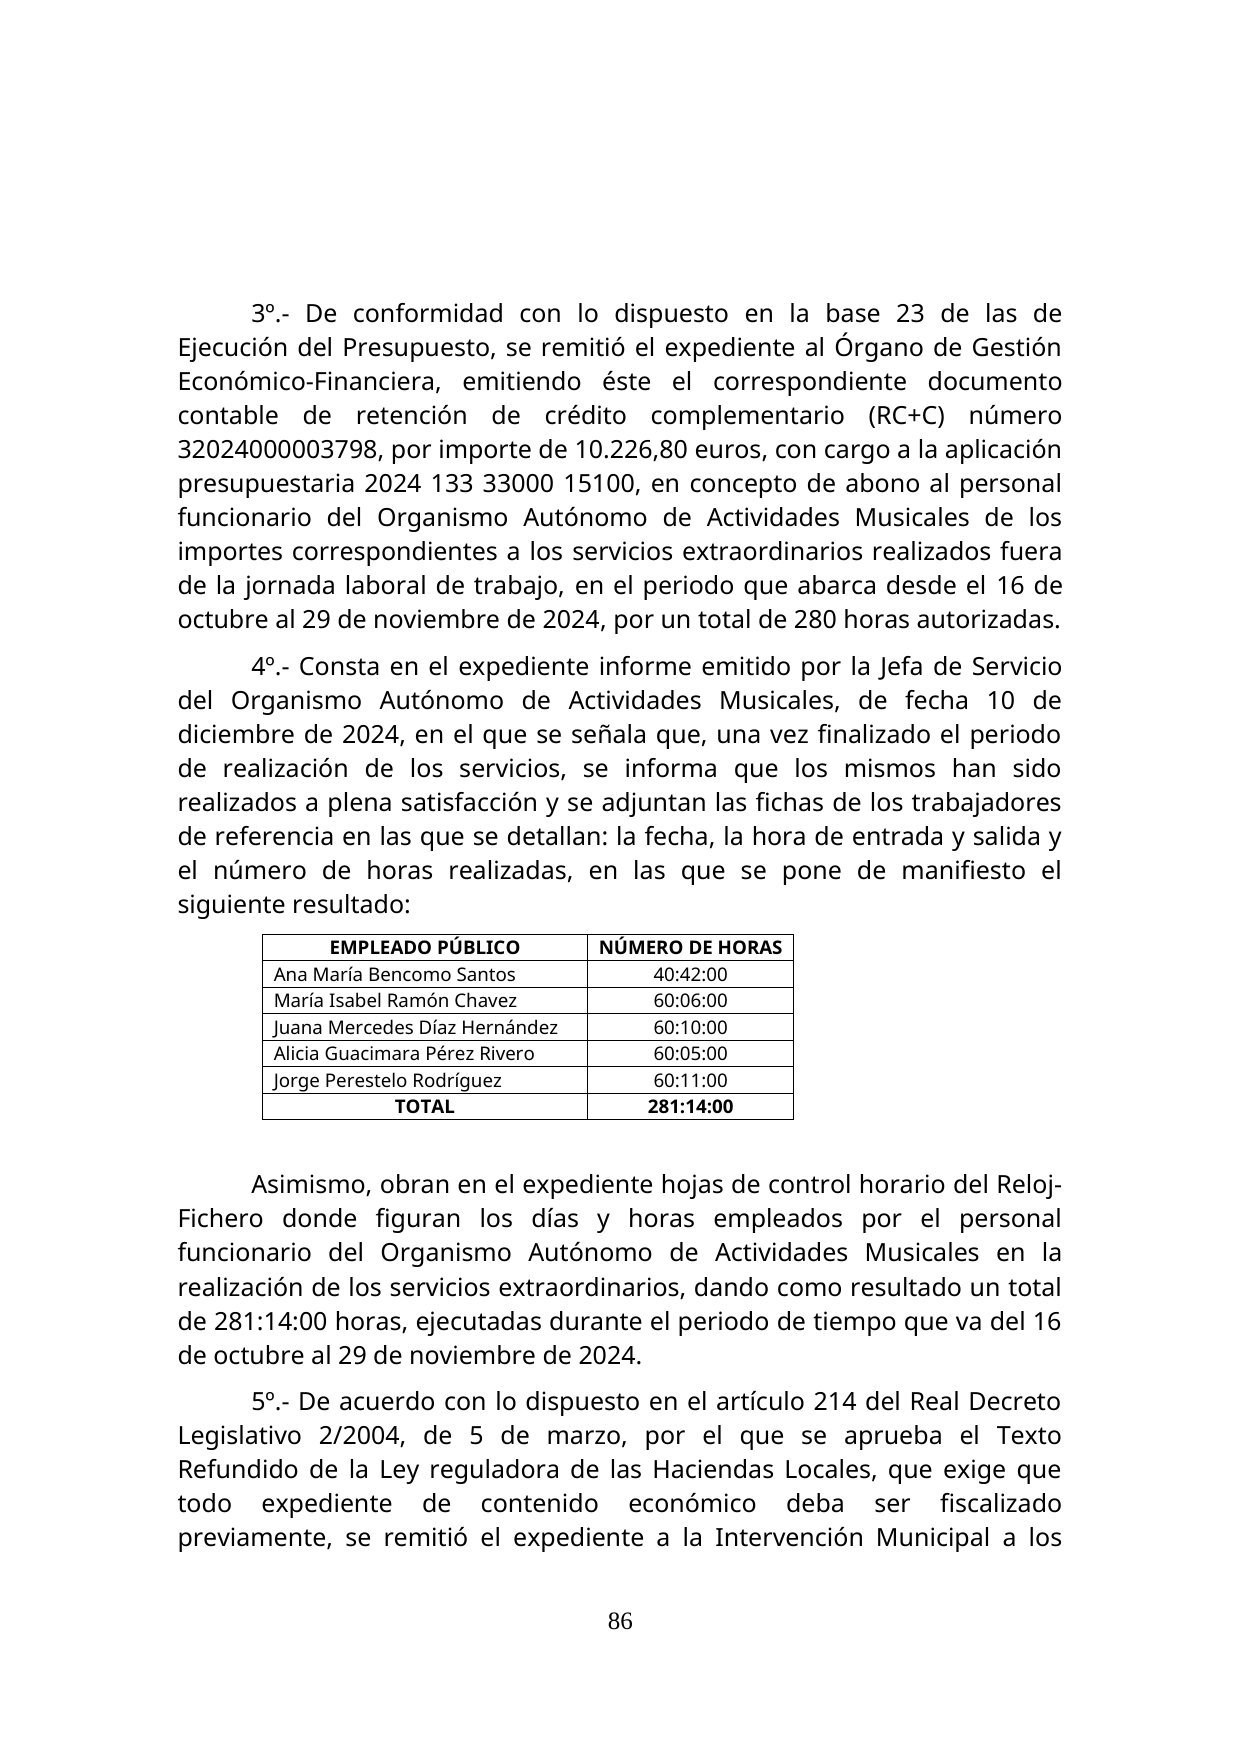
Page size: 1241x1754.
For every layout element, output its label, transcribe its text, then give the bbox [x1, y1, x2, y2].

table_cell TOTAL [263, 1094, 587, 1119]
table_cell Ana María Bencomo Santos [263, 961, 587, 987]
table_cell 60:11:00 [588, 1067, 793, 1093]
table_cell Jorge Perestelo Rodríguez [263, 1067, 587, 1093]
table_cell 40:42:00 [588, 961, 793, 987]
table_cell 281:14:00 [588, 1094, 793, 1119]
table_cell 60:10:00 [588, 1014, 793, 1040]
table_cell 60:06:00 [588, 988, 793, 1013]
text 5º.- De acuerdo con lo dispuesto en el artículo 214 del Real Decreto Legislativo 2/2004, de 5 de marzo, por el que se aprueba el Texto Refundido de la Ley reguladora de las Haciendas Locales, que exige que todo expediente de contenido económico deba ser fiscalizado previamente, se remitió el expediente a la Intervención Municipal a los [177, 1384, 1063, 1554]
text Asimismo, obran en el expediente hojas de control horario del Reloj-Fichero donde figuran los días y horas empleados por el personal funcionario del Organismo Autónomo de Actividades Musicales en la realización de los servicios extraordinarios, dando como resultado un total de 281:14:00 horas, ejecutadas durante el periodo de tiempo que va del 16 de octubre al 29 de noviembre de 2024. [177, 1167, 1063, 1371]
text 4º.- Consta en el expediente informe emitido por la Jefa de Servicio del Organismo Autónomo de Actividades Musicales, de fecha 10 de diciembre de 2024, en el que se señala que, una vez finalizado el periodo de realización de los servicios, se informa que los mismos han sido realizados a plena satisfacción y se adjuntan las fichas de los trabajadores de referencia en las que se detallan: la fecha, la hora de entrada y salida y el número de horas realizadas, en las que se pone de manifiesto el siguiente resultado: [177, 648, 1063, 921]
table_header EMPLEADO PÚBLICO [263, 935, 587, 960]
table_cell 60:05:00 [588, 1041, 793, 1066]
table_cell Juana Mercedes Díaz Hernández [263, 1014, 587, 1040]
table_cell Alicia Guacimara Pérez Rivero [263, 1041, 587, 1066]
text 3º.- De conformidad con lo dispuesto en la base 23 de las de Ejecución del Presupuesto, se remitió el expediente al Órgano de Gestión Económico-Financiera, emitiendo éste el correspondiente documento contable de retención de crédito complementario (RC+C) número 32024000003798, por importe de 10.226,80 euros, con cargo a la aplicación presupuestaria 2024 133 33000 15100, en concepto de abono al personal funcionario del Organismo Autónomo de Actividades Musicales de los importes correspondientes a los servicios extraordinarios realizados fuera de la jornada laboral de trabajo, en el periodo que abarca desde el 16 de octubre al 29 de noviembre de 2024, por un total de 280 horas autorizadas. [177, 295, 1063, 636]
table_header NÚMERO DE HORAS [588, 935, 793, 960]
table_cell María Isabel Ramón Chavez [263, 988, 587, 1013]
